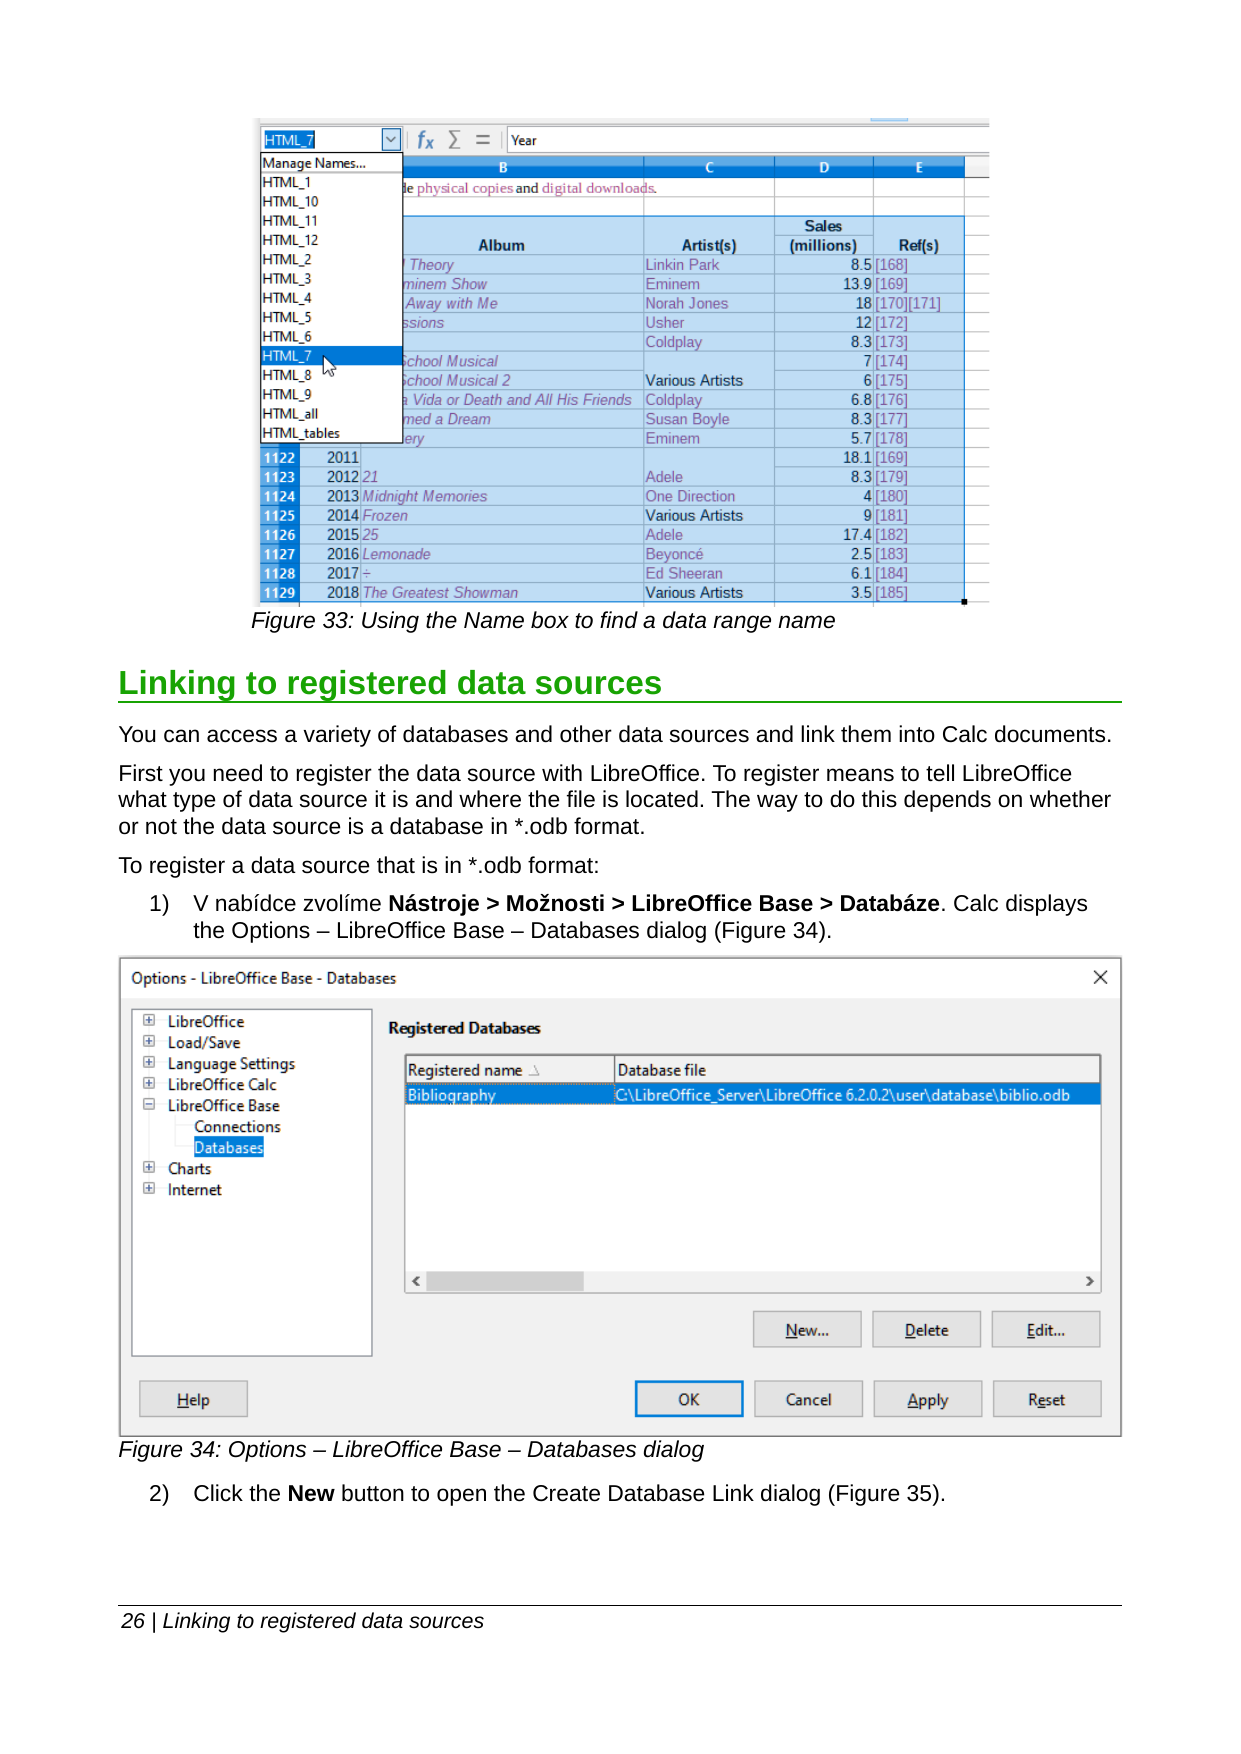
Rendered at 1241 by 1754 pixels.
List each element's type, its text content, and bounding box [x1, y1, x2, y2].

list V nabídce zvolíme Nástroje > Možnosti > LibreOffice Base > Databáze. Calc displays the Options – LibreOffice Base – Databases dialog (Figure 34). [169, 890, 1122, 943]
text First you need to register the data source with LibreOffice. To register means to tell LibreOffice what type of data source it is and where the file is located. The way to do this depends on whether or not the data source is a database in *.odb format. [118, 760, 1122, 839]
text You can access a variety of databases and other data sources and link them into Calc documents. [118, 721, 1122, 747]
subtitle Linking to registered data sources [118, 663, 1122, 701]
list Click the New button to open the Create Database Link dialog (Figure 35). [169, 1480, 1122, 1506]
picture [250, 118, 990, 607]
text Figure 33: Using the Name box to find a data range name [251, 607, 989, 633]
text Figure 34: Options – LibreOffice Base – Databases dialog [118, 1437, 1122, 1463]
list To register a data source that is in *.odb format: [118, 852, 1122, 878]
picture [117, 955, 1123, 1437]
